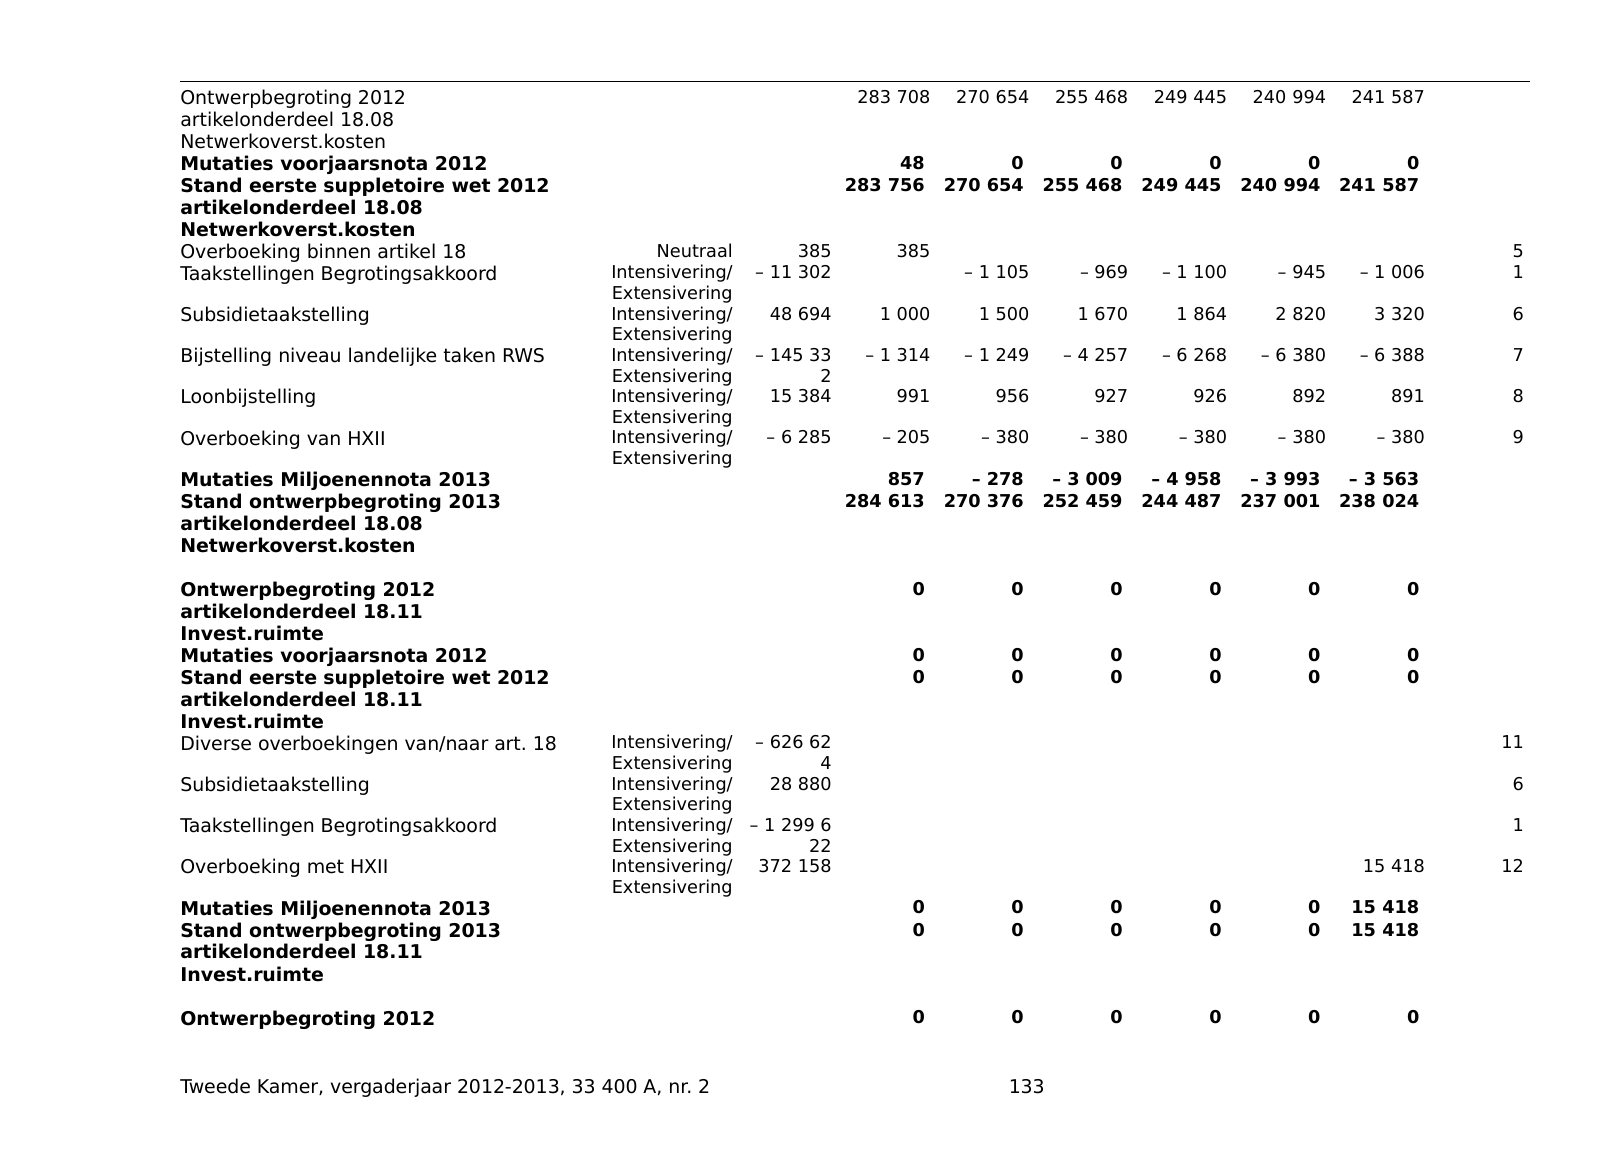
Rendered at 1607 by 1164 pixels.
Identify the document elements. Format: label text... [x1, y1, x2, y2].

table_cell 270 376 [936, 491, 1035, 557]
table_cell Intensivering/Extensivering [564, 856, 738, 897]
table_cell 0 [936, 645, 1035, 667]
table_cell [564, 579, 738, 644]
table_cell 0 [1233, 1008, 1332, 1029]
table_cell 3 320 [1332, 304, 1431, 345]
table_cell 0 [837, 920, 936, 985]
table_cell [837, 733, 936, 774]
table_cell 385 [739, 241, 837, 262]
table_cell 0 [936, 1008, 1035, 1029]
table_cell – 6 285 [739, 428, 837, 469]
table_cell 0 [837, 645, 936, 667]
table_cell [1332, 985, 1431, 1007]
table_cell [739, 898, 837, 919]
table_cell 244 487 [1134, 491, 1233, 557]
table_cell [564, 469, 738, 491]
table_cell 0 [1134, 898, 1233, 919]
table_cell [936, 856, 1035, 897]
table_cell [837, 815, 936, 856]
table_cell [837, 774, 936, 815]
table_cell – 1 299 622 [739, 815, 837, 856]
table_cell [564, 1008, 738, 1029]
table_cell 48 694 [739, 304, 837, 345]
table_cell [1035, 733, 1134, 774]
table_cell [1233, 985, 1332, 1007]
table_cell 927 [1035, 386, 1134, 427]
table_cell – 626 624 [739, 733, 837, 774]
table_cell [180, 985, 564, 1007]
table_cell 249 445 [1134, 175, 1233, 241]
table_cell [1431, 898, 1529, 919]
table_cell Stand ontwerpbegroting 2013 artikelonderdeel 18.11 Invest.ruimte [180, 920, 564, 985]
table_cell [837, 263, 936, 304]
table_cell 0 [1233, 153, 1332, 174]
table_cell [739, 579, 837, 644]
table_cell [1332, 774, 1431, 815]
table_cell [837, 557, 936, 579]
table_cell [739, 153, 837, 174]
table_cell [1134, 774, 1233, 815]
table_cell Loonbijstelling [180, 386, 564, 427]
table_cell [1035, 985, 1134, 1007]
table_cell [739, 175, 837, 241]
table_cell 237 001 [1233, 491, 1332, 557]
table_cell Mutaties Miljoenennota 2013 [180, 898, 564, 919]
table_cell 12 [1431, 856, 1529, 897]
table_cell – 1 006 [1332, 263, 1431, 304]
table_cell 0 [837, 1008, 936, 1029]
table_cell – 11 302 [739, 263, 837, 304]
table_cell 5 [1431, 241, 1529, 262]
table_cell 0 [1233, 645, 1332, 667]
table_cell 8 [1431, 386, 1529, 427]
table_cell [1431, 491, 1529, 557]
table_cell Intensivering/Extensivering [564, 428, 738, 469]
table_cell Overboeking met HXII [180, 856, 564, 897]
table_cell [564, 557, 738, 579]
table_cell [936, 774, 1035, 815]
table_cell [1233, 774, 1332, 815]
table_cell 241 587 [1332, 175, 1431, 241]
table_cell 0 [1035, 920, 1134, 985]
table_cell 0 [1233, 898, 1332, 919]
table_cell 926 [1134, 386, 1233, 427]
table_cell [1134, 733, 1233, 774]
table_cell – 3 009 [1035, 469, 1134, 491]
table_cell 1 000 [837, 304, 936, 345]
table_cell [739, 920, 837, 985]
table_cell [564, 491, 738, 557]
table_cell [739, 645, 837, 667]
table_cell [739, 1008, 837, 1029]
table_cell 0 [1134, 153, 1233, 174]
table_cell – 1 249 [936, 345, 1035, 386]
table_cell 240 994 [1233, 175, 1332, 241]
table_cell Stand ontwerpbegroting 2013 artikelonderdeel 18.08 Netwerkoverst.kosten [180, 491, 564, 557]
table_cell 7 [1431, 345, 1529, 386]
table_cell 0 [837, 579, 936, 644]
table_cell 11 [1431, 733, 1529, 774]
table_header [739, 82, 837, 153]
table_cell 0 [1332, 1008, 1431, 1029]
table_cell Mutaties voorjaarsnota 2012 [180, 153, 564, 174]
table_cell 283 756 [837, 175, 936, 241]
table_cell 48 [837, 153, 936, 174]
table_cell – 6 380 [1233, 345, 1332, 386]
table_cell 15 418 [1332, 920, 1431, 985]
table_cell Intensivering/Extensivering [564, 733, 738, 774]
table_cell 9 [1431, 428, 1529, 469]
table_cell [1035, 815, 1134, 856]
table_cell Stand eerste suppletoire wet 2012 artikelonderdeel 18.08 Netwerkoverst.kosten [180, 175, 564, 241]
table_cell [936, 557, 1035, 579]
table_cell 0 [1035, 645, 1134, 667]
table_cell 2 820 [1233, 304, 1332, 345]
table_cell 238 024 [1332, 491, 1431, 557]
table_cell Intensivering/Extensivering [564, 386, 738, 427]
table_cell [1431, 920, 1529, 985]
table_cell [564, 920, 738, 985]
table_cell [1332, 241, 1431, 262]
table_cell Intensivering/Extensivering [564, 304, 738, 345]
table_cell Mutaties voorjaarsnota 2012 [180, 645, 564, 667]
table_cell 0 [1332, 153, 1431, 174]
table_cell – 1 314 [837, 345, 936, 386]
table_cell – 278 [936, 469, 1035, 491]
table_cell [180, 557, 564, 579]
table_cell [739, 557, 837, 579]
table_cell [1233, 557, 1332, 579]
table_cell 1 [1431, 815, 1529, 856]
table_cell Ontwerpbegroting 2012 [180, 1008, 564, 1029]
table_cell – 945 [1233, 263, 1332, 304]
table_cell Stand eerste suppletoire wet 2012 artikelonderdeel 18.11 Invest.ruimte [180, 667, 564, 732]
table_cell [1332, 815, 1431, 856]
table_cell 892 [1233, 386, 1332, 427]
table_cell Ontwerpbegroting 2012 artikelonderdeel 18.11 Invest.ruimte [180, 579, 564, 644]
table_cell [1431, 469, 1529, 491]
table_cell 6 [1431, 774, 1529, 815]
table_cell 0 [1233, 667, 1332, 732]
table_cell [1431, 175, 1529, 241]
table_cell Neutraal [564, 241, 738, 262]
table_cell – 1 105 [936, 263, 1035, 304]
table_cell 0 [1035, 667, 1134, 732]
table_cell – 6 268 [1134, 345, 1233, 386]
table_cell [837, 856, 936, 897]
table_cell Diverse overboekingen van/naar art. 18 [180, 733, 564, 774]
table_cell 284 613 [837, 491, 936, 557]
table_cell [564, 898, 738, 919]
table_cell [1431, 985, 1529, 1007]
table_cell [1035, 856, 1134, 897]
table_cell – 4 257 [1035, 345, 1134, 386]
table_cell 0 [1035, 898, 1134, 919]
table_cell – 6 388 [1332, 345, 1431, 386]
table_cell – 380 [1332, 428, 1431, 469]
table_cell [1431, 579, 1529, 644]
table_cell Bijstelling niveau landelijke taken RWS [180, 345, 564, 386]
table_cell [564, 667, 738, 732]
table_cell 0 [1035, 579, 1134, 644]
table_cell 1 670 [1035, 304, 1134, 345]
table_cell 1 864 [1134, 304, 1233, 345]
table_cell 372 158 [739, 856, 837, 897]
table_cell [936, 815, 1035, 856]
table_cell [1134, 815, 1233, 856]
table_cell 15 384 [739, 386, 837, 427]
table_cell Overboeking binnen artikel 18 [180, 241, 564, 262]
table_cell Subsidietaakstelling [180, 304, 564, 345]
table_cell [1134, 856, 1233, 897]
table_cell 891 [1332, 386, 1431, 427]
table_header [564, 82, 738, 153]
table_cell [1233, 815, 1332, 856]
table_cell – 380 [1134, 428, 1233, 469]
table_cell 0 [1332, 667, 1431, 732]
table_cell 1 [1431, 263, 1529, 304]
table_cell 0 [1233, 579, 1332, 644]
table_cell 0 [1233, 920, 1332, 985]
table_cell [936, 985, 1035, 1007]
table_cell [739, 491, 837, 557]
table_cell [1134, 985, 1233, 1007]
table_cell [1035, 774, 1134, 815]
table_cell [936, 733, 1035, 774]
table_cell 252 459 [1035, 491, 1134, 557]
table_cell [1431, 667, 1529, 732]
table_cell [1134, 557, 1233, 579]
table_header Ontwerpbegroting 2012 artikelonderdeel 18.08 Netwerkoverst.kosten [180, 82, 564, 153]
table_cell [1332, 557, 1431, 579]
table_cell [739, 667, 837, 732]
table_cell 6 [1431, 304, 1529, 345]
table_cell 0 [936, 667, 1035, 732]
table_cell 270 654 [936, 175, 1035, 241]
table_cell [1035, 557, 1134, 579]
table_cell [1233, 856, 1332, 897]
table_cell [1332, 733, 1431, 774]
table_cell – 380 [1233, 428, 1332, 469]
table_cell [564, 985, 738, 1007]
table_cell [564, 175, 738, 241]
table_cell [1233, 733, 1332, 774]
table_cell 0 [837, 898, 936, 919]
table_cell 0 [1134, 579, 1233, 644]
table_header 255 468 [1035, 82, 1134, 153]
table_cell [936, 241, 1035, 262]
table_cell 857 [837, 469, 936, 491]
table_cell 0 [1035, 153, 1134, 174]
table_cell 385 [837, 241, 936, 262]
table_cell 28 880 [739, 774, 837, 815]
table_cell 0 [936, 898, 1035, 919]
table_cell – 3 563 [1332, 469, 1431, 491]
table_cell – 3 993 [1233, 469, 1332, 491]
table_cell – 969 [1035, 263, 1134, 304]
table_cell – 205 [837, 428, 936, 469]
table_cell 0 [1332, 579, 1431, 644]
table_header 283 708 [837, 82, 936, 153]
table_cell [1035, 241, 1134, 262]
table_cell 15 418 [1332, 898, 1431, 919]
table_cell [1431, 153, 1529, 174]
table_cell – 4 958 [1134, 469, 1233, 491]
table_cell [564, 153, 738, 174]
table_cell [1134, 241, 1233, 262]
table_cell 0 [1134, 1008, 1233, 1029]
table_header 240 994 [1233, 82, 1332, 153]
table_cell 1 500 [936, 304, 1035, 345]
table_cell [837, 985, 936, 1007]
table_cell Subsidietaakstelling [180, 774, 564, 815]
table_cell – 380 [936, 428, 1035, 469]
table_cell 0 [936, 153, 1035, 174]
table_header 270 654 [936, 82, 1035, 153]
table_cell 956 [936, 386, 1035, 427]
table_cell [1431, 557, 1529, 579]
table_cell Taakstellingen Begrotingsakkoord [180, 263, 564, 304]
table_cell Overboeking van HXII [180, 428, 564, 469]
table_cell [564, 645, 738, 667]
table_cell Intensivering/Extensivering [564, 345, 738, 386]
table_cell 0 [1134, 920, 1233, 985]
table_cell [1233, 241, 1332, 262]
table_header 241 587 [1332, 82, 1431, 153]
table_header 249 445 [1134, 82, 1233, 153]
table_cell Taakstellingen Begrotingsakkoord [180, 815, 564, 856]
table_cell 0 [1332, 645, 1431, 667]
table_cell [739, 469, 837, 491]
table_cell – 1 100 [1134, 263, 1233, 304]
table_cell 0 [936, 920, 1035, 985]
table_cell 255 468 [1035, 175, 1134, 241]
table_cell 0 [1035, 1008, 1134, 1029]
table_cell [1431, 1008, 1529, 1029]
table_cell [739, 985, 837, 1007]
table_cell 15 418 [1332, 856, 1431, 897]
table_cell Intensivering/Extensivering [564, 263, 738, 304]
table_cell 0 [837, 667, 936, 732]
table_cell – 380 [1035, 428, 1134, 469]
table_cell [1431, 645, 1529, 667]
table_cell 991 [837, 386, 936, 427]
table_cell 0 [936, 579, 1035, 644]
table_cell 0 [1134, 645, 1233, 667]
table_header [1431, 82, 1529, 153]
table_cell – 145 332 [739, 345, 837, 386]
table_cell Intensivering/Extensivering [564, 774, 738, 815]
table_cell Intensivering/Extensivering [564, 815, 738, 856]
table_cell Mutaties Miljoenennota 2013 [180, 469, 564, 491]
table_cell 0 [1134, 667, 1233, 732]
